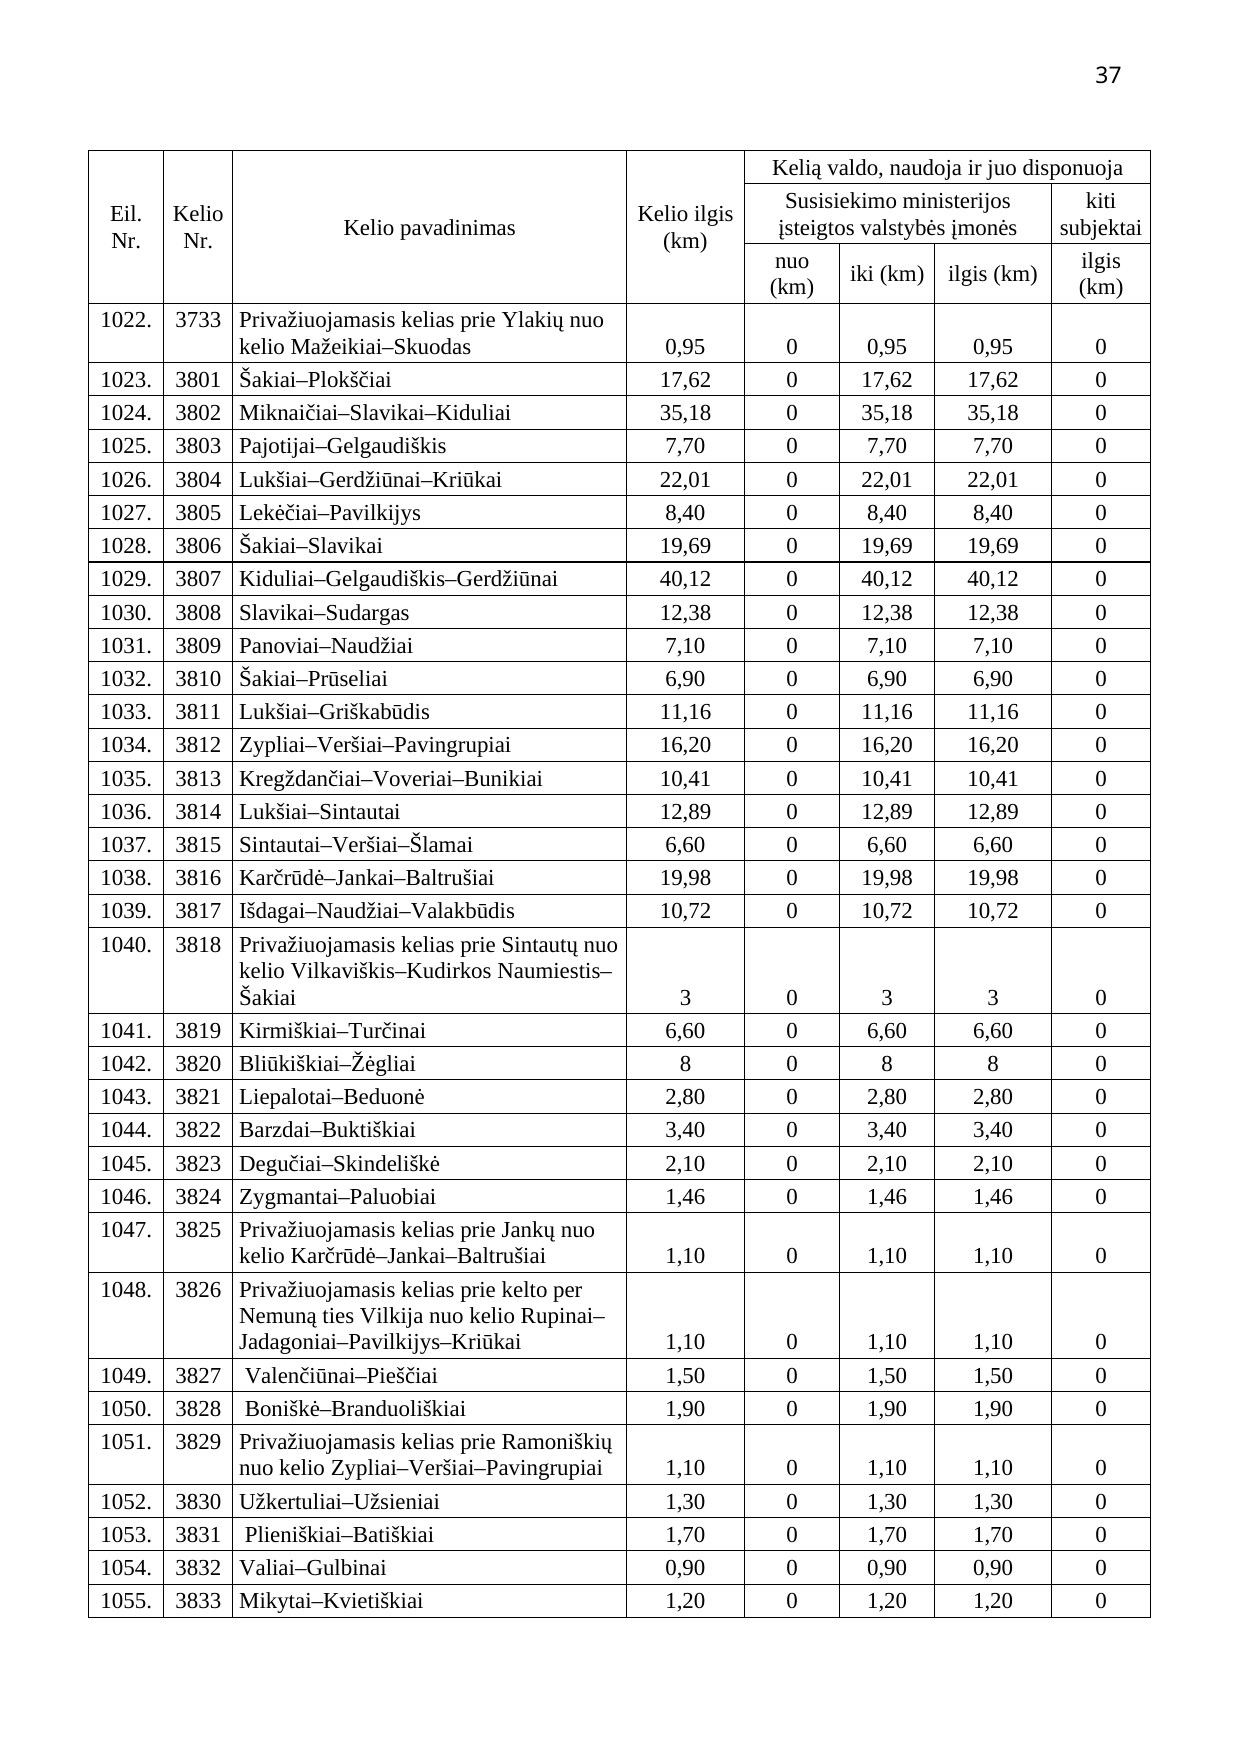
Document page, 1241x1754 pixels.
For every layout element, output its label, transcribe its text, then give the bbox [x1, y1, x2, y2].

table_cell 0 [1052, 729, 1150, 761]
table_cell Privažiuojamasis kelias prie Sintautų nuo kelio Vilkaviškis–Kudirkos Naumiestis–Šakiai [233, 928, 626, 1013]
table_cell 0 [745, 430, 839, 462]
table_cell 19,69 [627, 529, 744, 561]
table_cell 8,40 [627, 496, 744, 528]
table_cell 0 [1052, 1014, 1150, 1046]
table_cell 1055. [89, 1585, 163, 1617]
table_cell 0,90 [840, 1551, 934, 1583]
table_cell 1029. [89, 563, 163, 594]
table_cell 3809 [164, 629, 232, 661]
table_cell 1045. [89, 1147, 163, 1179]
table_cell 1,50 [935, 1359, 1051, 1391]
table_cell 12,38 [840, 596, 934, 628]
table_cell 3832 [164, 1551, 232, 1583]
table_cell 1048. [89, 1273, 163, 1358]
table_cell 3801 [164, 363, 232, 395]
table_cell 3,40 [840, 1114, 934, 1146]
table_cell 0 [745, 762, 839, 794]
table_cell 22,01 [935, 463, 1051, 495]
table_cell Boniškė–Branduoliškiai [233, 1392, 626, 1424]
table_cell 3,40 [935, 1114, 1051, 1146]
table_cell Lukšiai–Griškabūdis [233, 695, 626, 727]
table_cell 0 [745, 662, 839, 694]
table_cell 0 [1052, 1273, 1150, 1358]
table_cell 8,40 [840, 496, 934, 528]
table_cell 0 [745, 1014, 839, 1046]
table_cell 2,10 [840, 1147, 934, 1179]
table_cell 8 [627, 1047, 744, 1079]
table_cell 3 [627, 928, 744, 1013]
table_cell 0 [1052, 1551, 1150, 1583]
table_cell 3824 [164, 1180, 232, 1212]
table_cell 6,90 [840, 662, 934, 694]
table_cell 0 [1052, 563, 1150, 594]
table_cell 0 [1052, 828, 1150, 860]
table_cell Bliūkiškiai–Žėgliai [233, 1047, 626, 1079]
table_cell 3806 [164, 529, 232, 561]
table_cell Karčrūdė–Jankai–Baltrušiai [233, 861, 626, 894]
table_cell 0 [1052, 1518, 1150, 1550]
table_cell 0 [745, 1047, 839, 1079]
table_cell 1025. [89, 430, 163, 462]
table_cell 1038. [89, 861, 163, 894]
table_cell 0 [1052, 304, 1150, 362]
table_cell 1032. [89, 662, 163, 694]
table_cell 1,30 [840, 1485, 934, 1517]
table_cell Kiduliai–Gelgaudiškis–Gerdžiūnai [233, 563, 626, 594]
table_cell 1,10 [935, 1273, 1051, 1358]
table_cell 0,90 [935, 1551, 1051, 1583]
table_header Eil. Nr. [89, 151, 163, 302]
table_cell 0 [1052, 695, 1150, 727]
table_cell 3826 [164, 1273, 232, 1358]
table_cell Lukšiai–Sintautai [233, 795, 626, 827]
table_cell 1026. [89, 463, 163, 495]
table_cell 11,16 [627, 695, 744, 727]
table_cell 3 [935, 928, 1051, 1013]
table_cell 3827 [164, 1359, 232, 1391]
table_cell 0,95 [627, 304, 744, 362]
table_cell 0 [1052, 1147, 1150, 1179]
table_cell 16,20 [627, 729, 744, 761]
table_cell 7,70 [840, 430, 934, 462]
table_cell 3829 [164, 1425, 232, 1484]
table_cell 0 [745, 1485, 839, 1517]
table_cell Barzdai–Buktiškiai [233, 1114, 626, 1146]
table_cell 2,10 [935, 1147, 1051, 1179]
table_cell 1,30 [627, 1485, 744, 1517]
table_cell 1022. [89, 304, 163, 362]
table_cell 0 [1052, 1213, 1150, 1272]
table_cell Šakiai–Plokščiai [233, 363, 626, 395]
table_cell 0 [745, 1213, 839, 1272]
table_cell 1044. [89, 1114, 163, 1146]
table_cell 40,12 [935, 563, 1051, 594]
table_cell 7,70 [627, 430, 744, 462]
table_cell 1041. [89, 1014, 163, 1046]
table_cell 1,10 [627, 1213, 744, 1272]
table_cell 0 [1052, 1180, 1150, 1212]
table_header Kelią valdo, naudoja ir juo disponuoja [745, 151, 1150, 183]
table_cell iki (km) [840, 244, 934, 302]
table_cell 40,12 [627, 563, 744, 594]
table_cell 1035. [89, 762, 163, 794]
table_cell Plieniškiai–Batiškiai [233, 1518, 626, 1550]
table_cell 0 [745, 596, 839, 628]
table_cell 1023. [89, 363, 163, 395]
table_cell 0 [745, 396, 839, 428]
table_cell 1036. [89, 795, 163, 827]
table_cell Miknaičiai–Slavikai–Kiduliai [233, 396, 626, 428]
table_cell 0 [745, 1273, 839, 1358]
table_cell 0 [1052, 596, 1150, 628]
table_cell 0 [745, 1080, 839, 1112]
table_cell 0 [1052, 363, 1150, 395]
table_cell 6,60 [935, 1014, 1051, 1046]
table_cell 2,80 [935, 1080, 1051, 1112]
table_cell 12,38 [627, 596, 744, 628]
table_cell Lekėčiai–Pavilkijys [233, 496, 626, 528]
table_cell 0 [745, 1114, 839, 1146]
table_cell 0 [1052, 861, 1150, 894]
table_cell 0 [1052, 795, 1150, 827]
table_cell 16,20 [840, 729, 934, 761]
table_cell 1,10 [627, 1273, 744, 1358]
table_cell 35,18 [627, 396, 744, 428]
table_cell 1039. [89, 895, 163, 927]
table_cell 35,18 [840, 396, 934, 428]
table_cell 3822 [164, 1114, 232, 1146]
table_cell 12,89 [935, 795, 1051, 827]
table_cell 1,50 [840, 1359, 934, 1391]
table_cell 0 [745, 1392, 839, 1424]
table_cell 1,10 [935, 1213, 1051, 1272]
table_cell 1,20 [935, 1585, 1051, 1617]
table_cell Sintautai–Veršiai–Šlamai [233, 828, 626, 860]
table_cell Valenčiūnai–Pieščiai [233, 1359, 626, 1391]
table_cell 3812 [164, 729, 232, 761]
table_cell 1,10 [840, 1425, 934, 1484]
table_cell 8,40 [935, 496, 1051, 528]
table_cell 35,18 [935, 396, 1051, 428]
table_cell Išdagai–Naudžiai–Valakbūdis [233, 895, 626, 927]
table_cell 0 [745, 463, 839, 495]
table_cell 2,80 [627, 1080, 744, 1112]
table_cell 0 [1052, 762, 1150, 794]
table_cell 1052. [89, 1485, 163, 1517]
table_cell 6,60 [935, 828, 1051, 860]
table_cell 0 [745, 861, 839, 894]
table_cell 12,38 [935, 596, 1051, 628]
table_cell 0 [745, 1551, 839, 1583]
table_cell 1,90 [627, 1392, 744, 1424]
table_cell 12,89 [627, 795, 744, 827]
table_cell 0 [1052, 1425, 1150, 1484]
table_cell 19,98 [627, 861, 744, 894]
table_cell 0,95 [840, 304, 934, 362]
table_cell 6,60 [627, 1014, 744, 1046]
table_cell 0 [745, 363, 839, 395]
table_cell Panoviai–Naudžiai [233, 629, 626, 661]
table_cell 22,01 [627, 463, 744, 495]
table_cell Privažiuojamasis kelias prie Ramoniškių nuo kelio Zypliai–Veršiai–Pavingrupiai [233, 1425, 626, 1484]
table_cell 10,72 [935, 895, 1051, 927]
table_cell 3813 [164, 762, 232, 794]
table_cell 7,10 [840, 629, 934, 661]
table_cell 0 [1052, 1585, 1150, 1617]
table_cell Pajotijai–Gelgaudiškis [233, 430, 626, 462]
table_header Kelio Nr. [164, 151, 232, 302]
table_cell ilgis (km) [1052, 244, 1150, 302]
table_cell 1042. [89, 1047, 163, 1079]
table_cell 1,46 [840, 1180, 934, 1212]
table_cell 6,60 [627, 828, 744, 860]
table_cell 0 [745, 563, 839, 594]
table_cell 6,60 [840, 1014, 934, 1046]
table_cell 1,20 [840, 1585, 934, 1617]
table_cell 1,70 [840, 1518, 934, 1550]
table_cell 6,90 [935, 662, 1051, 694]
table_cell 1053. [89, 1518, 163, 1550]
table_cell 3808 [164, 596, 232, 628]
table_cell 0 [1052, 662, 1150, 694]
table_cell 3805 [164, 496, 232, 528]
table_header Kelio pavadinimas [233, 151, 626, 302]
table_cell 0 [1052, 1080, 1150, 1112]
table_cell Kirmiškiai–Turčinai [233, 1014, 626, 1046]
table_cell Zypliai–Veršiai–Pavingrupiai [233, 729, 626, 761]
table_cell 1031. [89, 629, 163, 661]
table_cell 1033. [89, 695, 163, 727]
table_cell 1027. [89, 496, 163, 528]
table_cell 0 [1052, 463, 1150, 495]
table_cell 0 [745, 496, 839, 528]
table_cell 0 [745, 795, 839, 827]
table_cell 0,90 [627, 1551, 744, 1583]
table_cell 1,70 [935, 1518, 1051, 1550]
table_cell 3823 [164, 1147, 232, 1179]
table_cell 12,89 [840, 795, 934, 827]
table_cell 1,10 [935, 1425, 1051, 1484]
table_cell 1,10 [627, 1425, 744, 1484]
table_cell 3825 [164, 1213, 232, 1272]
table_cell 19,98 [840, 861, 934, 894]
table_cell 8 [840, 1047, 934, 1079]
table_cell 3833 [164, 1585, 232, 1617]
table_cell 19,69 [840, 529, 934, 561]
table_cell 1,90 [840, 1392, 934, 1424]
table_cell 6,90 [627, 662, 744, 694]
table_cell 2,80 [840, 1080, 934, 1112]
table_cell 3811 [164, 695, 232, 727]
table_cell 3831 [164, 1518, 232, 1550]
table_cell 3830 [164, 1485, 232, 1517]
table_cell 3804 [164, 463, 232, 495]
table_cell 11,16 [935, 695, 1051, 727]
table_cell 19,69 [935, 529, 1051, 561]
table_cell Susisiekimo ministerijos įsteigtos valstybės įmonės [745, 184, 1051, 243]
table_cell ilgis (km) [935, 244, 1051, 302]
table_cell 7,10 [627, 629, 744, 661]
table_cell 1047. [89, 1213, 163, 1272]
table_cell 16,20 [935, 729, 1051, 761]
table_cell 17,62 [627, 363, 744, 395]
table_cell Mikytai–Kvietiškiai [233, 1585, 626, 1617]
table_cell 3817 [164, 895, 232, 927]
table_cell 1,10 [840, 1213, 934, 1272]
table_cell 1024. [89, 396, 163, 428]
table_cell 1,30 [935, 1485, 1051, 1517]
table_cell 0 [745, 629, 839, 661]
table_cell 1040. [89, 928, 163, 1013]
table_cell nuo (km) [745, 244, 839, 302]
table_cell kiti subjektai [1052, 184, 1150, 243]
table_cell 0 [745, 729, 839, 761]
table_cell 17,62 [840, 363, 934, 395]
table_cell 0 [745, 928, 839, 1013]
table_cell 1049. [89, 1359, 163, 1391]
table_cell 3802 [164, 396, 232, 428]
table_cell 10,41 [935, 762, 1051, 794]
table_cell 0 [1052, 1359, 1150, 1391]
table_cell 0 [1052, 629, 1150, 661]
table_cell 1046. [89, 1180, 163, 1212]
table_cell 0 [1052, 430, 1150, 462]
table_cell Šakiai–Slavikai [233, 529, 626, 561]
table_cell 11,16 [840, 695, 934, 727]
table_cell 10,41 [627, 762, 744, 794]
table_cell 1051. [89, 1425, 163, 1484]
table_cell 3733 [164, 304, 232, 362]
table_cell 0 [1052, 496, 1150, 528]
table_cell 40,12 [840, 563, 934, 594]
table_cell 0 [1052, 396, 1150, 428]
table_cell Privažiuojamasis kelias prie kelto per Nemuną ties Vilkija nuo kelio Rupinai–Jadagoniai–Pavilkijys–Kriūkai [233, 1273, 626, 1358]
table_cell 3803 [164, 430, 232, 462]
table_cell 3,40 [627, 1114, 744, 1146]
table_cell 19,98 [935, 861, 1051, 894]
table_cell 1,46 [627, 1180, 744, 1212]
table_cell 0 [745, 695, 839, 727]
table_cell 0 [1052, 895, 1150, 927]
table_cell 0 [745, 1518, 839, 1550]
table_cell 1043. [89, 1080, 163, 1112]
table_cell 3814 [164, 795, 232, 827]
table_cell 3816 [164, 861, 232, 894]
table_cell Zygmantai–Paluobiai [233, 1180, 626, 1212]
table_cell 0 [1052, 529, 1150, 561]
table_cell Lukšiai–Gerdžiūnai–Kriūkai [233, 463, 626, 495]
table_cell 0 [745, 1147, 839, 1179]
table_cell 0 [1052, 1047, 1150, 1079]
table_cell 0 [1052, 1392, 1150, 1424]
table_cell 0 [745, 1180, 839, 1212]
table_cell 0,95 [935, 304, 1051, 362]
table_cell Degučiai–Skindeliškė [233, 1147, 626, 1179]
table_cell 1,50 [627, 1359, 744, 1391]
table_cell 2,10 [627, 1147, 744, 1179]
table_cell 7,70 [935, 430, 1051, 462]
table_cell 3807 [164, 563, 232, 594]
table_cell 3810 [164, 662, 232, 694]
table_cell 0 [745, 1425, 839, 1484]
table_cell 10,72 [840, 895, 934, 927]
table_cell 3819 [164, 1014, 232, 1046]
table_cell 1054. [89, 1551, 163, 1583]
table_cell 22,01 [840, 463, 934, 495]
table_cell Šakiai–Prūseliai [233, 662, 626, 694]
table_cell Privažiuojamasis kelias prie Ylakių nuo kelio Mažeikiai–Skuodas [233, 304, 626, 362]
table_cell Valiai–Gulbinai [233, 1551, 626, 1583]
table_cell 3820 [164, 1047, 232, 1079]
table_cell 0 [745, 529, 839, 561]
table_cell 1028. [89, 529, 163, 561]
table_cell 0 [745, 304, 839, 362]
table_cell Slavikai–Sudargas [233, 596, 626, 628]
table_cell 1037. [89, 828, 163, 860]
table_cell 3818 [164, 928, 232, 1013]
table_cell 1,20 [627, 1585, 744, 1617]
table_header Kelio ilgis (km) [627, 151, 744, 302]
table_cell 1,70 [627, 1518, 744, 1550]
table_cell 0 [745, 1359, 839, 1391]
table_cell 1050. [89, 1392, 163, 1424]
table_cell Kregždančiai–Voveriai–Bunikiai [233, 762, 626, 794]
table_cell 3828 [164, 1392, 232, 1424]
table_cell 3815 [164, 828, 232, 860]
table_cell 1,10 [840, 1273, 934, 1358]
table_cell Privažiuojamasis kelias prie Jankų nuo kelio Karčrūdė–Jankai–Baltrušiai [233, 1213, 626, 1272]
table_cell 0 [1052, 1485, 1150, 1517]
table_cell 0 [745, 828, 839, 860]
table_cell 0 [745, 1585, 839, 1617]
table_cell 1030. [89, 596, 163, 628]
table_cell 6,60 [840, 828, 934, 860]
table_cell 10,72 [627, 895, 744, 927]
table_cell 8 [935, 1047, 1051, 1079]
table_cell 7,10 [935, 629, 1051, 661]
table_cell 3821 [164, 1080, 232, 1112]
table_cell Užkertuliai–Užsieniai [233, 1485, 626, 1517]
table_cell 0 [1052, 1114, 1150, 1146]
table_cell 1,46 [935, 1180, 1051, 1212]
table_cell 1034. [89, 729, 163, 761]
table_cell 3 [840, 928, 934, 1013]
table_cell 0 [1052, 928, 1150, 1013]
table_cell Liepalotai–Beduonė [233, 1080, 626, 1112]
table_cell 1,90 [935, 1392, 1051, 1424]
table_cell 17,62 [935, 363, 1051, 395]
table_cell 0 [745, 895, 839, 927]
table_cell 10,41 [840, 762, 934, 794]
